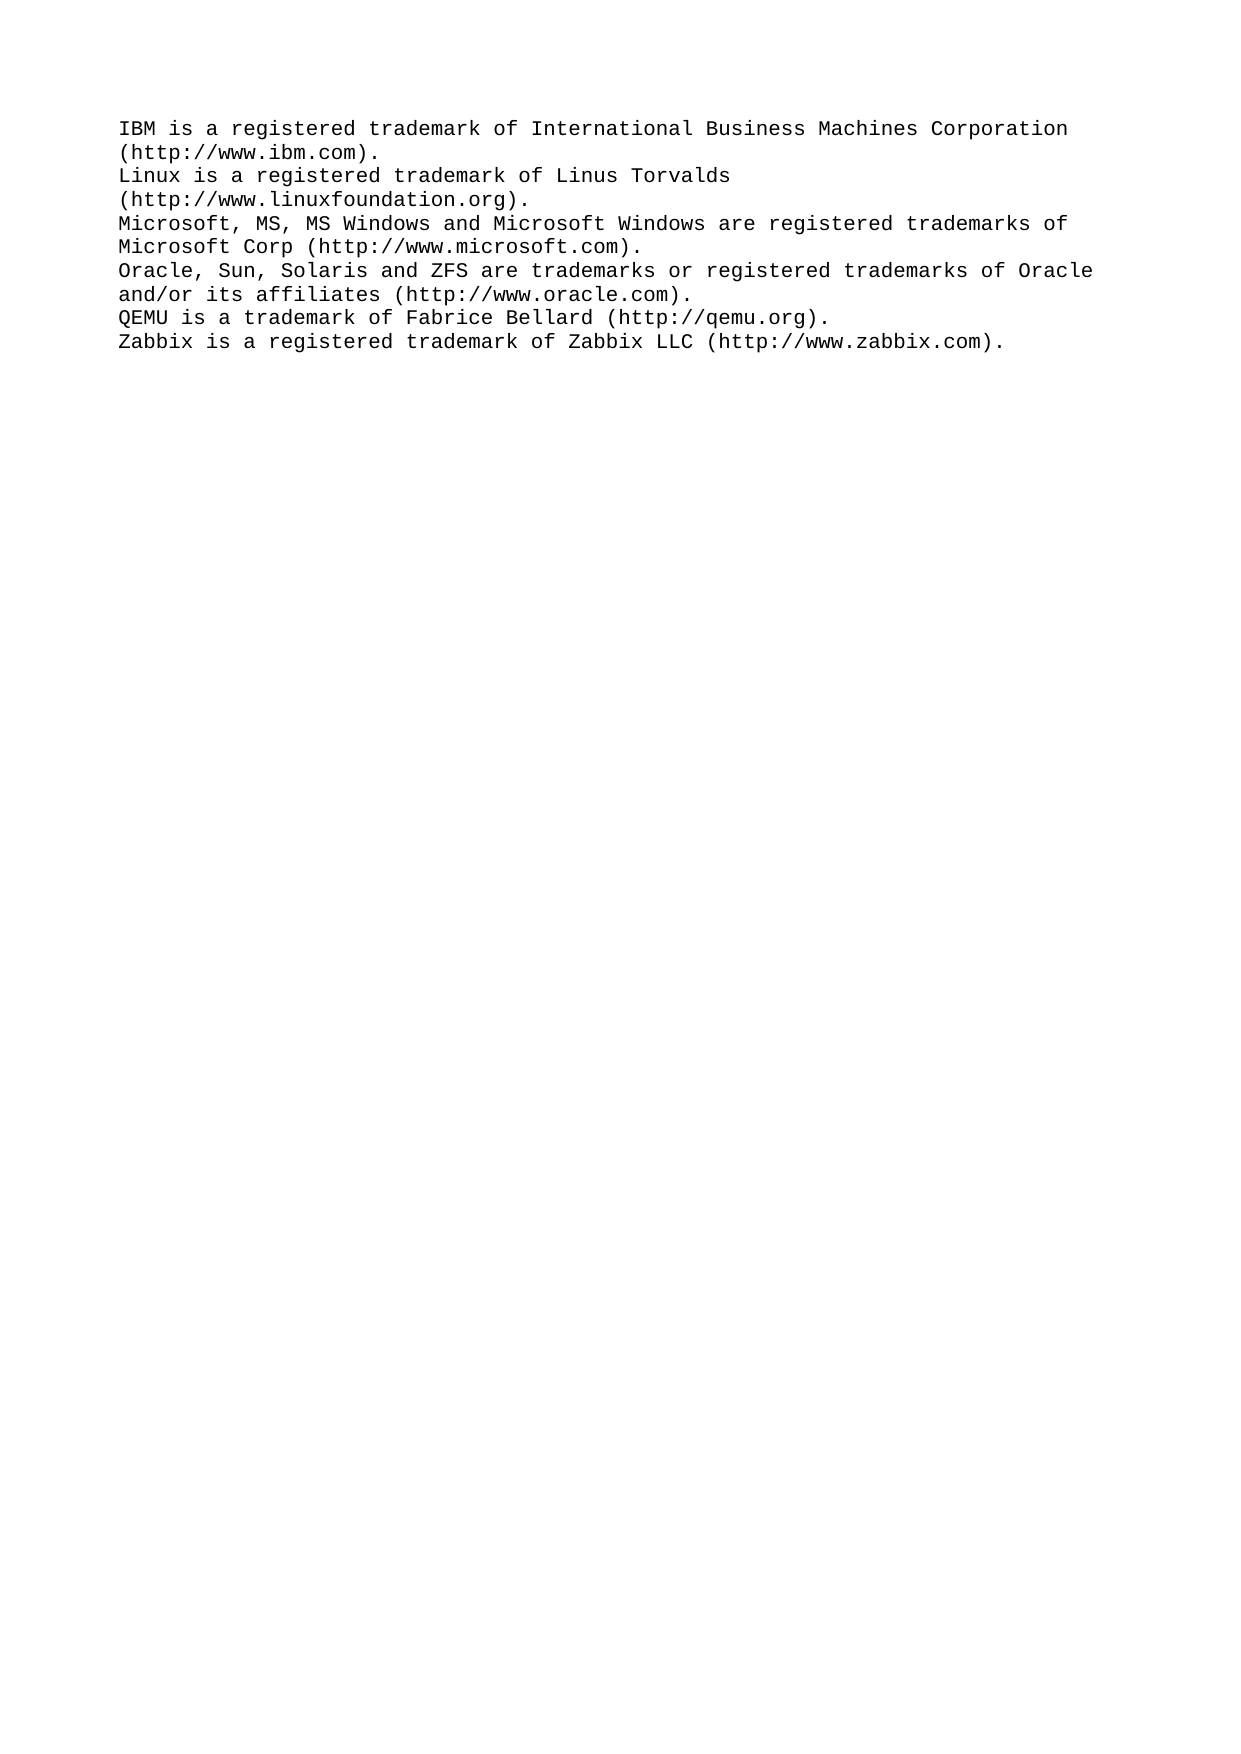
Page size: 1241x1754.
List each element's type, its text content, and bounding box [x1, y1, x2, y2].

text Oracle, Sun, Solaris and ZFS are trademarks or registered trademarks of Oracle and/or its affiliates (http://www.oracle.com). [118, 260, 1122, 307]
text Zabbix is a registered trademark of Zabbix LLC (http://www.zabbix.com). [118, 331, 1122, 354]
text QEMU is a trademark of Fabrice Bellard (http://qemu.org). [118, 307, 1122, 331]
text Linux is a registered trademark of Linus Torvalds (http://www.linuxfoundation.org). [118, 165, 1122, 213]
text Microsoft, MS, MS Windows and Microsoft Windows are registered trademarks of Microsoft Corp (http://www.microsoft.com). [118, 213, 1122, 260]
text IBM is a registered trademark of International Business Machines Corporation (http://www.ibm.com). [118, 118, 1122, 165]
